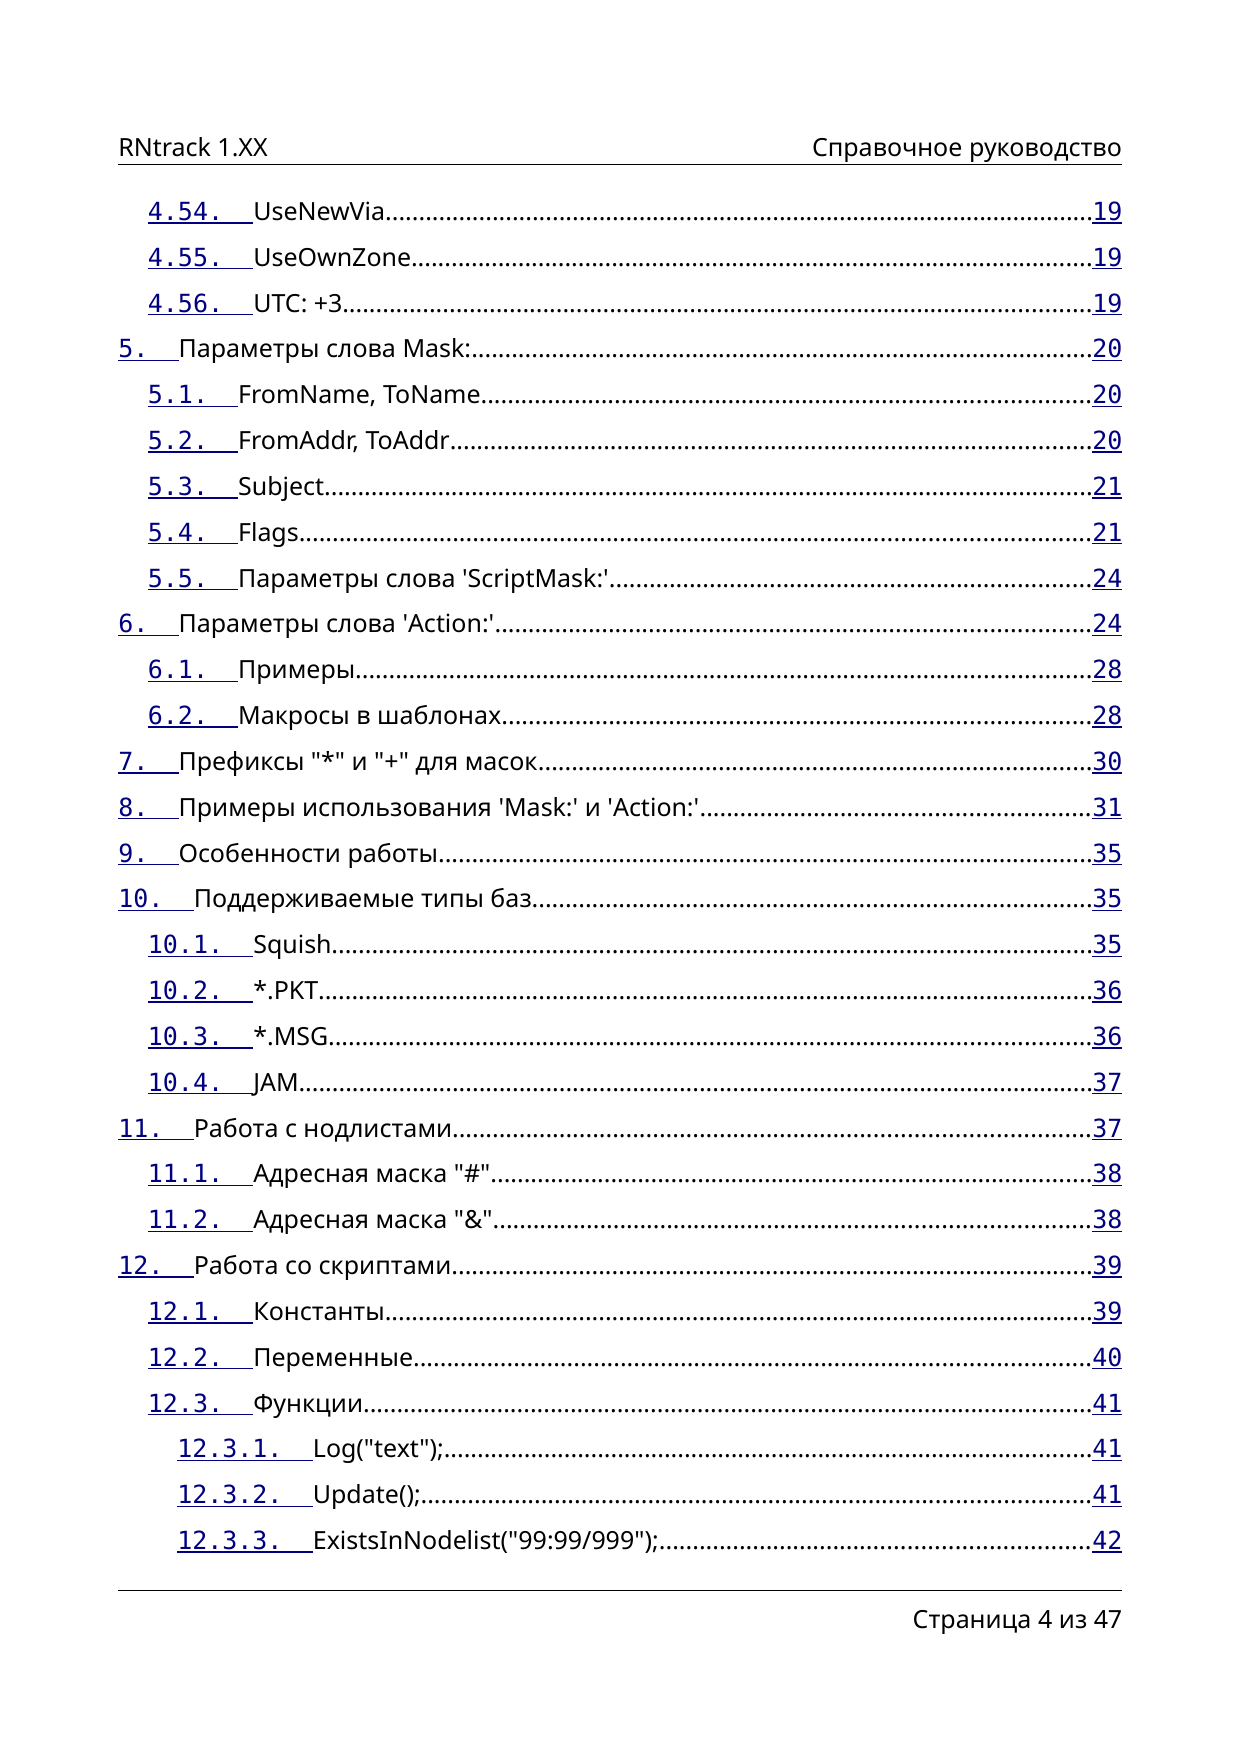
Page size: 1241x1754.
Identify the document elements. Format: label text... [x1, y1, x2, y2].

text 5.4. Flags 21 [148, 514, 1122, 548]
text 5.1. FromName, ToName 20 [148, 377, 1122, 411]
text 12.3.1. Log("text"); 41 [177, 1431, 1122, 1465]
text 10. Поддерживаемые типы баз 35 [118, 881, 1122, 915]
text 12.2. Переменные 40 [148, 1339, 1122, 1373]
text 12.3. Функции 41 [148, 1385, 1122, 1419]
text 11.1. Адресная маска "#" 38 [148, 1156, 1122, 1190]
text 12. Работа со скриптами 39 [118, 1248, 1122, 1282]
text 6.1. Примеры 28 [148, 652, 1122, 686]
text 5. Параметры слова Mask: 20 [118, 331, 1122, 365]
text 10.4. JAM 37 [148, 1064, 1122, 1098]
text 4.55. UseOwnZone 19 [148, 239, 1122, 273]
text 12.1. Константы 39 [148, 1293, 1122, 1328]
text 5.3. Subject 21 [148, 468, 1122, 503]
text 6. Параметры слова 'Action:' 24 [118, 606, 1122, 640]
text 10.3. *.MSG 36 [148, 1018, 1122, 1053]
text 11. Работа с нодлистами 37 [118, 1110, 1122, 1144]
text 8. Примеры использования 'Mask:' и 'Action:' 31 [118, 789, 1122, 823]
text 10.2. *.PKT 36 [148, 973, 1122, 1007]
text 5.2. FromAddr, ToAddr 20 [148, 423, 1122, 457]
text 9. Особенности работы 35 [118, 835, 1122, 869]
text 11.2. Адресная маска "&" 38 [148, 1202, 1122, 1236]
text 10.1. Squish 35 [148, 927, 1122, 961]
text 4.54. UseNewVia 19 [148, 193, 1122, 228]
text 7. Префиксы "*" и "+" для масок 30 [118, 743, 1122, 778]
text 12.3.2. Update(); 41 [177, 1477, 1122, 1511]
text 12.3.3. ExistsInNodelist("99:99/999"); 42 [177, 1523, 1122, 1557]
text 6.2. Макросы в шаблонах 28 [148, 698, 1122, 732]
text 5.5. Параметры слова 'ScriptMask:' 24 [148, 560, 1122, 594]
text 4.56. UTC: +3 19 [148, 285, 1122, 319]
